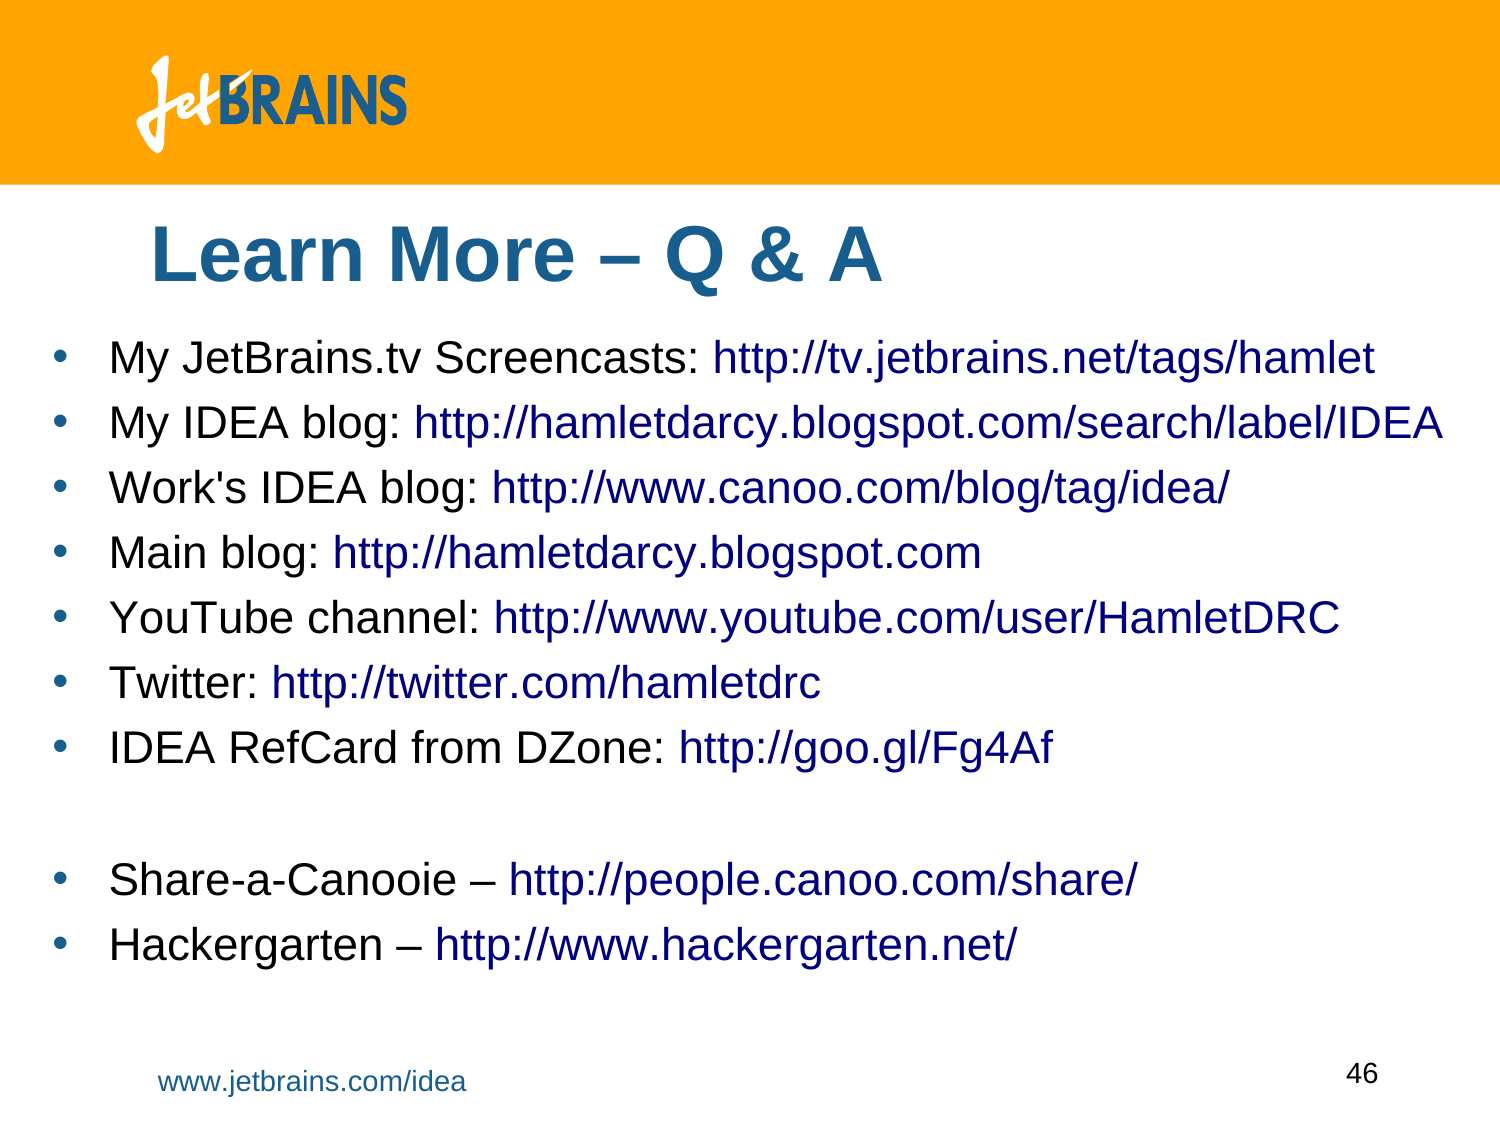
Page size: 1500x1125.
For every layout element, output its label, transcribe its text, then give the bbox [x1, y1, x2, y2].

title Learn More – Q & A [135, 194, 1377, 305]
list My JetBrains.tv Screencasts: http://tv.jetbrains.net/tags/hamlet My IDEA blog: http://hamletdarcy.blogspot.com/search/label/IDEA Work's IDEA blog: http://www.canoo.com/blog/tag/idea/ Main blog: http://hamletdarcy.blogspot.com YouTube channel: http://www.youtube.com/user/HamletDRC Twitter: http://twitter.com/hamletdrc IDEA RefCard from DZone: http://goo.gl/Fg4Af Share-a-Canooie – http://people.canoo.com/share/ Hackergarten – http://www.hackergarten.net/ [37, 326, 1463, 1069]
